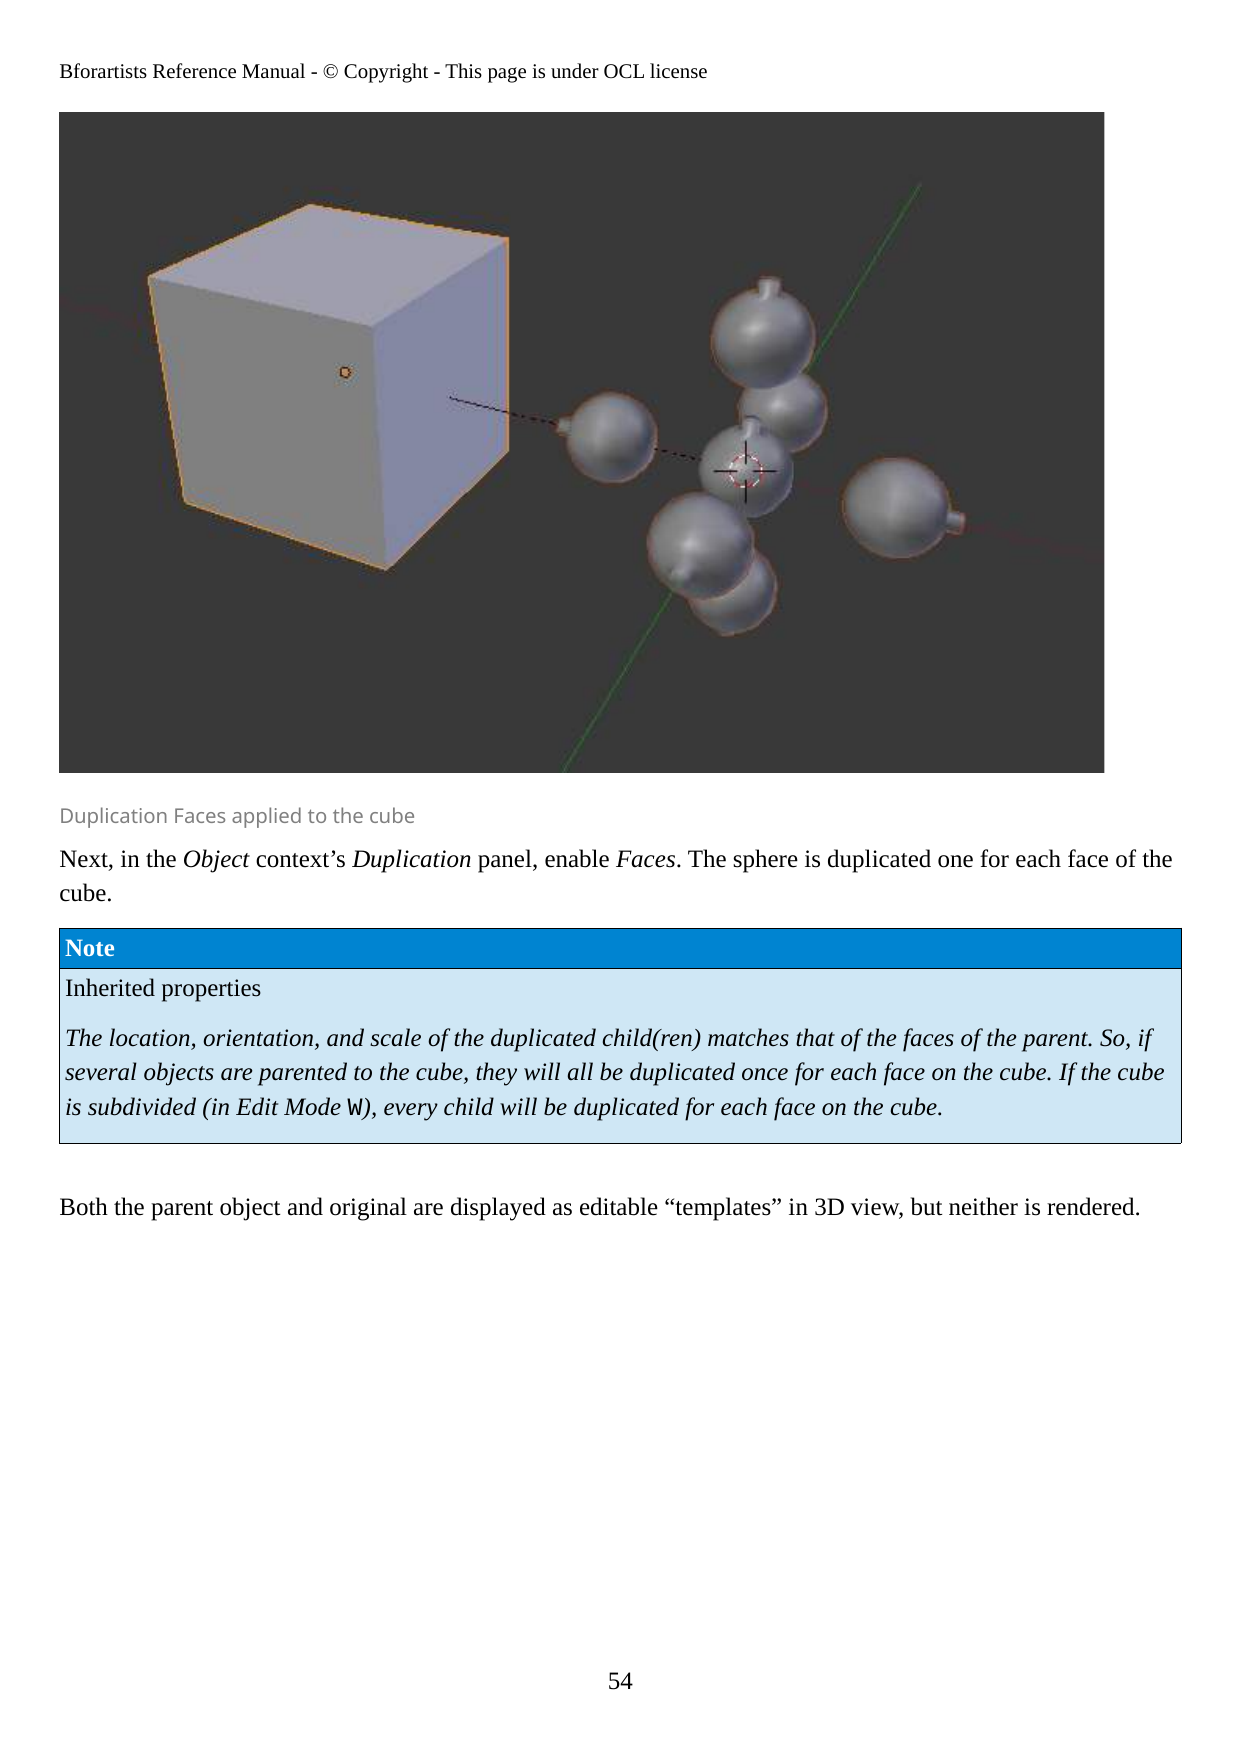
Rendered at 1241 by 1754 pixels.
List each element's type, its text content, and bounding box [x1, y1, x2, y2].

picture [59, 112, 1105, 773]
text Next, in the Object context’s Duplication panel, enable Faces. The sphere is duplicated one for each face of the cube. [59, 844, 1181, 907]
text Both the parent object and original are displayed as editable “templates” in 3D view, but neither is rendered. [59, 1192, 1181, 1221]
table_header Note [60, 929, 1181, 968]
text Duplication Faces applied to the cube [59, 798, 1181, 829]
table_cell Inherited properties The location, orientation, and scale of the duplicated child(ren) matches that of the faces of the parent. So, if several objects are parented to the cube, they will all be duplicated once for each face on the cube. If the cube is subdivided (in Edit Mode W), every child will be duplicated for each face on the cube. [60, 969, 1181, 1143]
